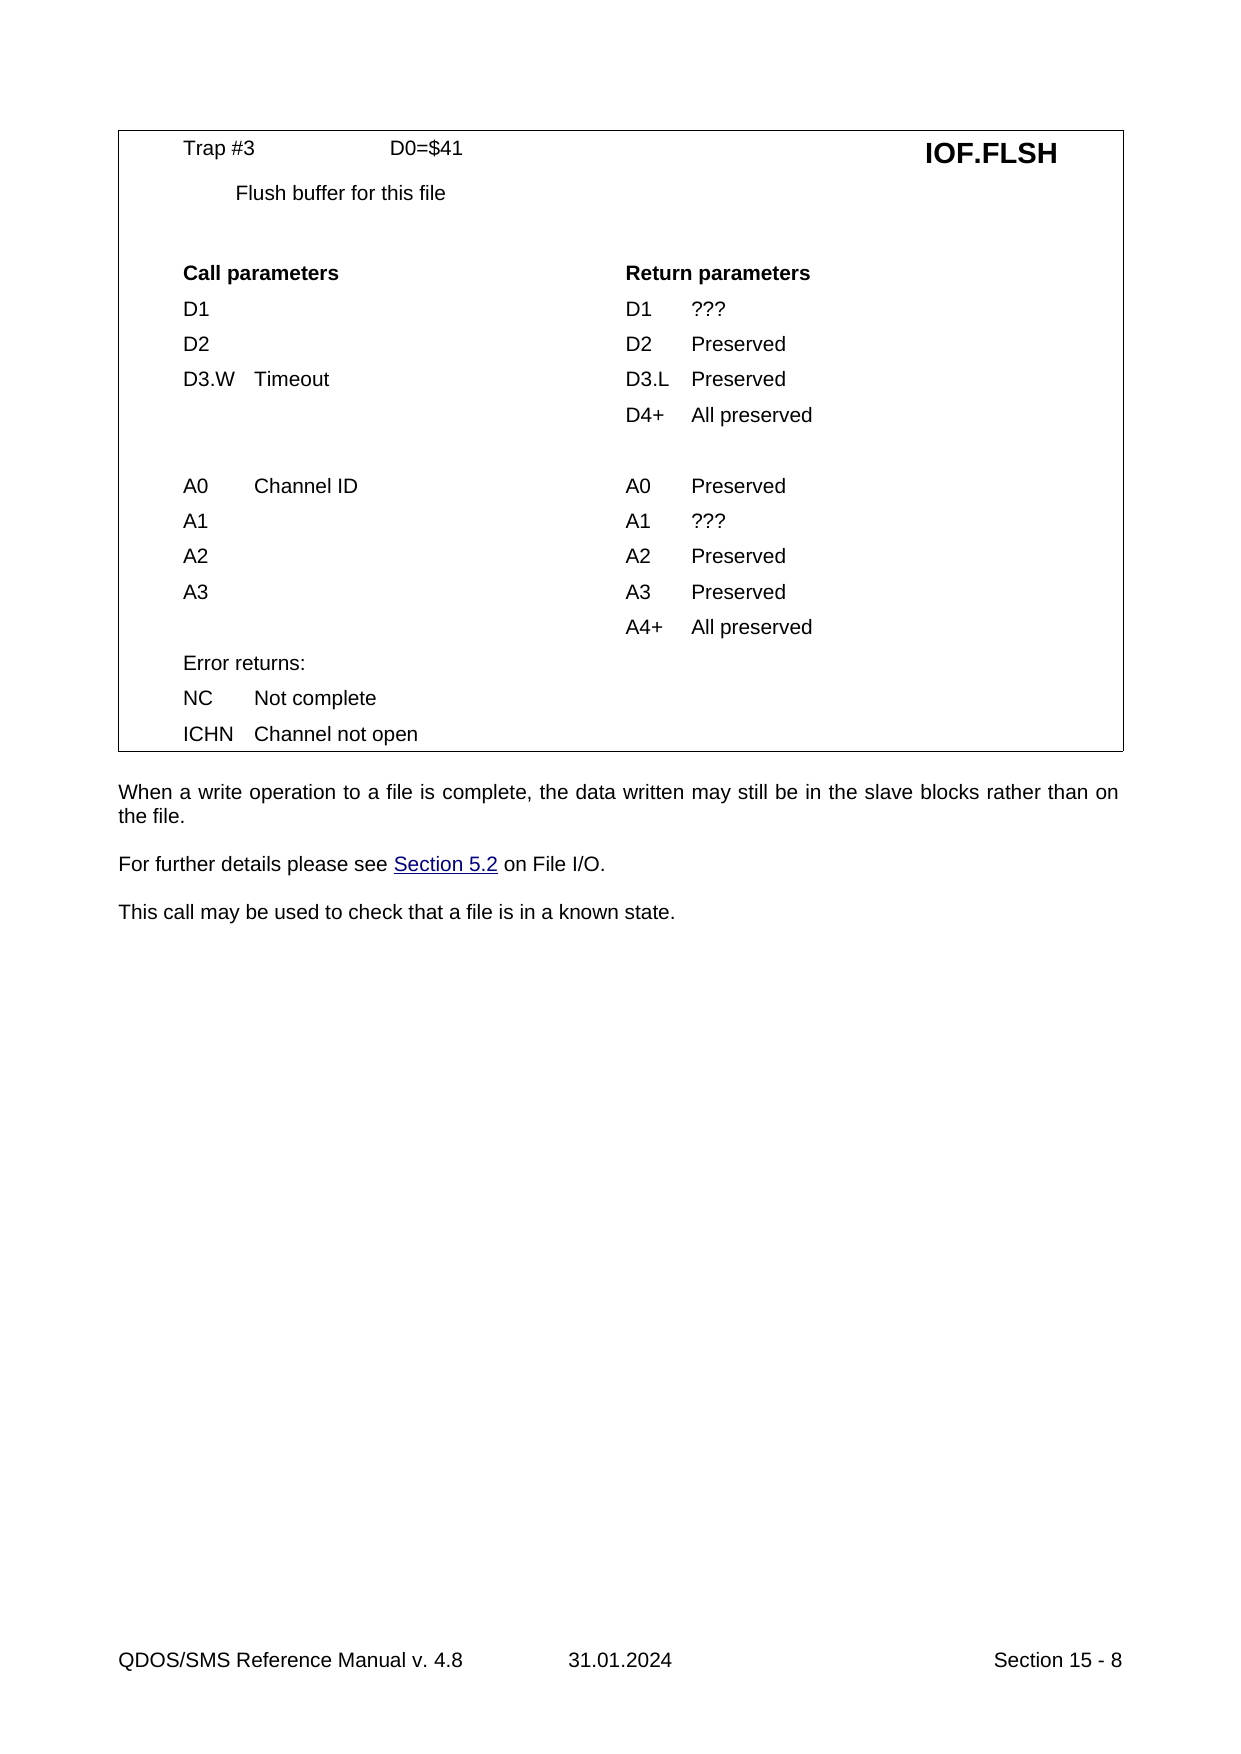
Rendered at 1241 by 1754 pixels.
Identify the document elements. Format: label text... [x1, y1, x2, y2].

table_cell [1064, 433, 1123, 468]
table_cell All preserved [685, 397, 1063, 432]
table_cell [1064, 215, 1123, 255]
table_cell Preserved [685, 362, 1063, 397]
table_cell D2 [177, 326, 248, 362]
table_cell [1064, 255, 1123, 291]
table_header Trap #3 [177, 131, 384, 175]
table_header IOF.FLSH [620, 131, 1063, 175]
table_cell All preserved [685, 610, 1063, 645]
table_cell [119, 610, 177, 645]
table_cell Call parameters [177, 255, 620, 291]
table_cell Channel not open [248, 716, 1063, 751]
table_cell [1064, 680, 1123, 716]
table_cell [177, 215, 620, 255]
table_cell Timeout [248, 362, 620, 397]
table_cell [177, 433, 248, 468]
table_cell ??? [685, 503, 1063, 539]
table_cell [1064, 716, 1123, 751]
table_cell [248, 539, 620, 574]
table_cell ??? [685, 291, 1063, 326]
table_cell [1064, 539, 1123, 574]
table_cell A1 [177, 503, 248, 539]
table_header [119, 131, 177, 175]
table_cell ICHN [177, 716, 248, 751]
table_cell A2 [177, 539, 248, 574]
table_cell [1064, 503, 1123, 539]
table_cell [177, 610, 248, 645]
table_cell Flush buffer for this file [230, 175, 1063, 215]
table_cell A2 [620, 539, 685, 574]
table_cell D1 [620, 291, 685, 326]
table_cell [1064, 574, 1123, 609]
table_cell [119, 645, 177, 680]
table_cell [248, 326, 620, 362]
table_cell [1064, 645, 1123, 680]
table_cell [685, 433, 1063, 468]
table_cell [119, 574, 177, 609]
table_cell [177, 175, 230, 215]
table_cell Preserved [685, 326, 1063, 362]
text When a write operation to a file is complete, the data written may still be in the slave blocks rather than on the file. [118, 780, 1122, 828]
table_cell A1 [620, 503, 685, 539]
table_cell [248, 610, 620, 645]
table_cell [119, 362, 177, 397]
table_cell [1064, 175, 1123, 215]
table_cell [119, 468, 177, 503]
table_cell D4+ [620, 397, 685, 432]
table_cell Preserved [685, 539, 1063, 574]
table_cell [119, 503, 177, 539]
table_cell D1 [177, 291, 248, 326]
table_cell Not complete [248, 680, 1063, 716]
table_cell [1064, 397, 1123, 432]
table_cell [248, 291, 620, 326]
table_cell NC [177, 680, 248, 716]
table_cell [1064, 326, 1123, 362]
table_header D0=$41 [384, 131, 620, 175]
table_cell [1064, 291, 1123, 326]
table_cell [177, 397, 248, 432]
table_cell A4+ [620, 610, 685, 645]
table_cell A0 [620, 468, 685, 503]
table_cell [248, 433, 620, 468]
table_cell [119, 433, 177, 468]
table_cell [1064, 362, 1123, 397]
table_cell A3 [620, 574, 685, 609]
table_cell Preserved [685, 574, 1063, 609]
table_cell [1064, 610, 1123, 645]
table_cell [620, 215, 1063, 255]
table_cell D3.W [177, 362, 248, 397]
table_cell [248, 397, 620, 432]
table_cell [119, 215, 177, 255]
table_cell [119, 326, 177, 362]
table_cell [248, 503, 620, 539]
table_cell Channel ID [248, 468, 620, 503]
table_cell D2 [620, 326, 685, 362]
table_cell Return parameters [620, 255, 1063, 291]
table_cell A0 [177, 468, 248, 503]
table_cell [620, 433, 685, 468]
table_cell [248, 574, 620, 609]
table_cell [119, 716, 177, 751]
text This call may be used to check that a file is in a known state. [118, 900, 1122, 924]
table_cell A3 [177, 574, 248, 609]
table_cell D3.L [620, 362, 685, 397]
table_cell [119, 539, 177, 574]
table_cell Error returns: [177, 645, 1063, 680]
table_cell [1064, 468, 1123, 503]
table_cell [119, 291, 177, 326]
text For further details please see Section 5.2 on File I/O. [118, 852, 1122, 876]
table_cell [119, 255, 177, 291]
table_cell [119, 175, 177, 215]
table_cell Preserved [685, 468, 1063, 503]
table_header [1064, 131, 1123, 175]
table_cell [119, 397, 177, 432]
table_cell [119, 680, 177, 716]
